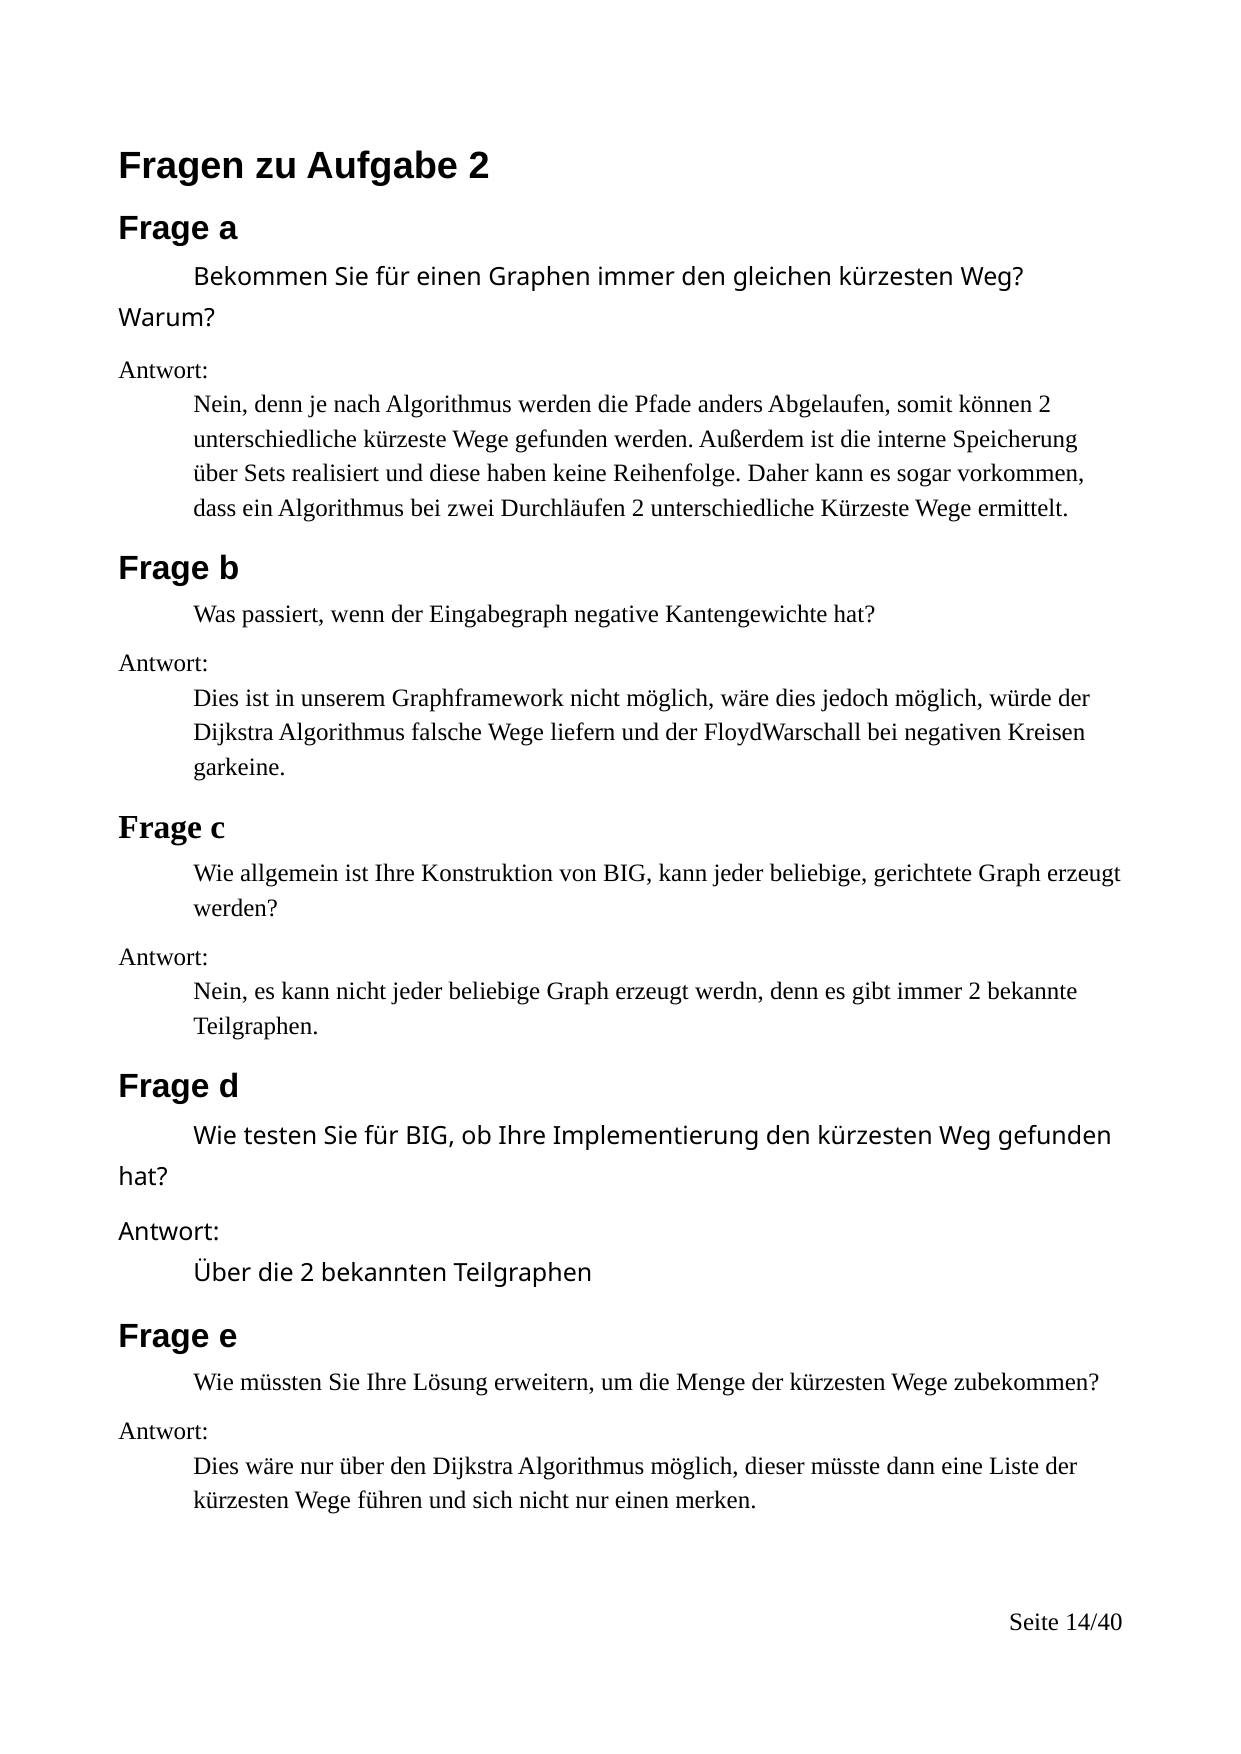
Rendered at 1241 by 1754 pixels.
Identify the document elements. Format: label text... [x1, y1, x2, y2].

subtitle Frage e [118, 1316, 1122, 1355]
text Antwort: Über die 2 bekannten Teilgraphen [118, 1213, 1122, 1288]
text Bekommen Sie für einen Graphen immer den gleichen kürzesten Weg? Warum? [118, 259, 1122, 334]
subtitle Frage d [118, 1066, 1122, 1105]
text Antwort: Nein, es kann nicht jeder beliebige Graph erzeugt werdn, denn es gibt immer 2 bekannte Teilgraphen. [118, 942, 1122, 1039]
subtitle Fragen zu Aufgabe 2 [118, 143, 1122, 187]
text Antwort: Dies wäre nur über den Dijkstra Algorithmus möglich, dieser müsste dann eine Liste der kürzesten Wege führen und sich nicht nur einen merken. [118, 1416, 1122, 1514]
text Was passiert, wenn der Eingabegraph negative Kantengewichte hat? [118, 599, 1122, 628]
subtitle Frage a [118, 208, 1122, 246]
subtitle Frage b [118, 548, 1122, 587]
text Wie allgemein ist Ihre Konstruktion von BIG, kann jeder beliebige, gerichtete Graph erzeugt werden? [118, 858, 1122, 922]
text Antwort: Dies ist in unserem Graphframework nicht möglich, wäre dies jedoch möglich, würde der Dijkstra Algorithmus falsche Wege liefern und der FloydWarschall bei negativen Kreisen garkeine. [118, 648, 1122, 781]
text Wie testen Sie für BIG, ob Ihre Implementierung den kürzesten Weg gefunden hat? [118, 1117, 1122, 1192]
subtitle Frage c [118, 807, 1122, 846]
text Antwort: Nein, denn je nach Algorithmus werden die Pfade anders Abgelaufen, somit können 2 unterschiedliche kürzeste Wege gefunden werden. Außerdem ist die interne Speicherung über Sets realisiert und diese haben keine Reihenfolge. Daher kann es sogar vorkommen, dass ein Algorithmus bei zwei Durchläufen 2 unterschiedliche Kürzeste Wege ermittelt. [118, 355, 1122, 522]
text Wie müssten Sie Ihre Lösung erweitern, um die Menge der kürzesten Wege zubekommen? [118, 1367, 1122, 1396]
